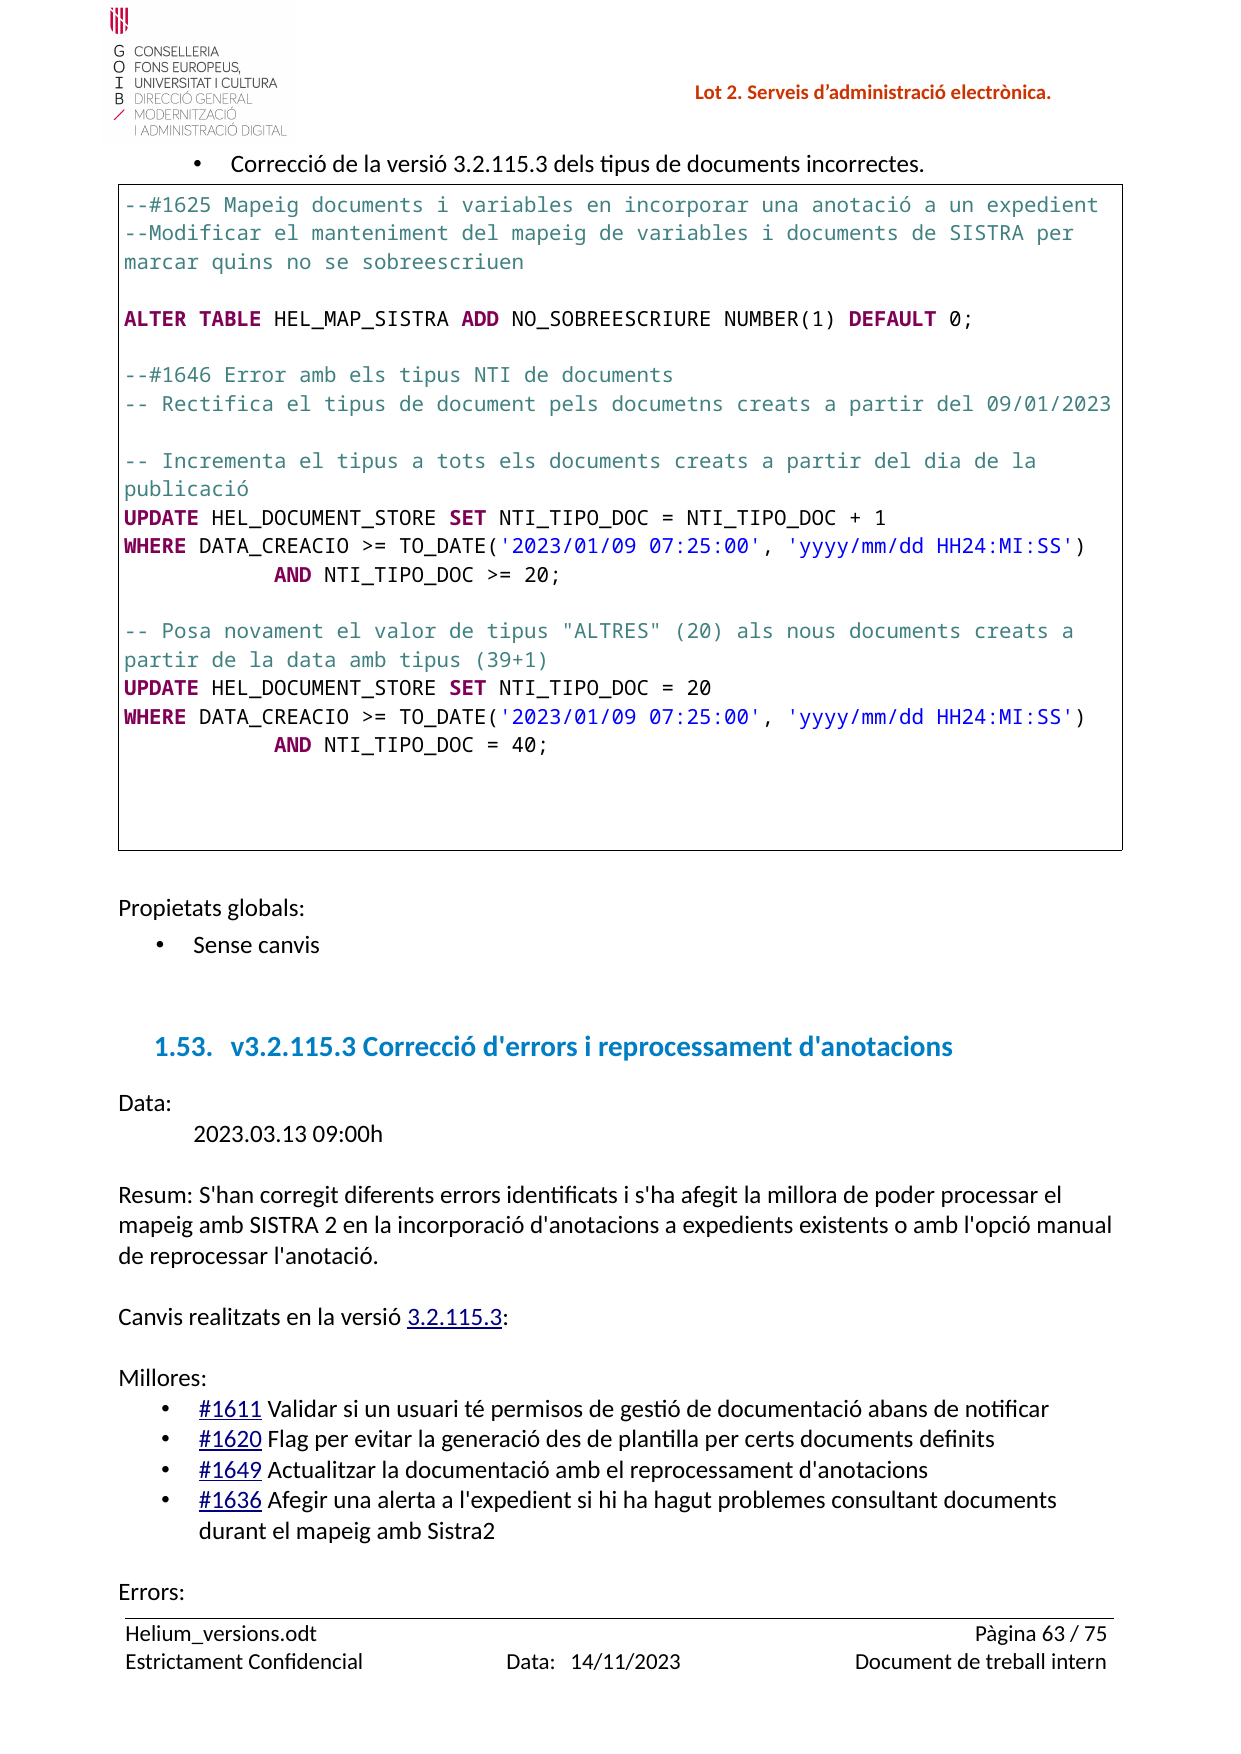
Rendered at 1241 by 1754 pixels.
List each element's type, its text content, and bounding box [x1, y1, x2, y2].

list Sense canvis [156, 929, 1122, 959]
text Canvis realitzats en la versió 3.2.115.3: [118, 1301, 1122, 1332]
text Errors: [118, 1576, 1122, 1606]
list #1649 Actualitzar la documentació amb el reprocessament d'anotacions [161, 1454, 1122, 1484]
text Data: [118, 1087, 1122, 1118]
list #1636 Afegir una alerta a l'expedient si hi ha hagut problemes consultant documents durant el mapeig amb Sistra2 [161, 1484, 1122, 1545]
text 2023.03.13 09:00h [118, 1118, 1122, 1148]
text Millores: [118, 1362, 1122, 1393]
list #1620 Flag per evitar la generació des de plantilla per certs documents definits [161, 1423, 1122, 1454]
table_header --#1625 Mapeig documents i variables en incorporar una anotació a un expedient --Modificar el manteniment del mapeig de variables i documents de SISTRA per marcar quins no se sobreescriuen ALTER TABLE HEL_MAP_SISTRA ADD NO_SOBREESCRIURE NUMBER(1) DEFAULT 0; --#1646 Error amb els tipus NTI de documents -- Rectifica el tipus de document pels documetns creats a partir del 09/01/2023 -- Incrementa el tipus a tots els documents creats a partir del dia de la publicació UPDATE HEL_DOCUMENT_STORE SET NTI_TIPO_DOC = NTI_TIPO_DOC + 1 WHERE DATA_CREACIO >= TO_DATE('2023/01/09 07:25:00', 'yyyy/mm/dd HH24:MI:SS') AND NTI_TIPO_DOC >= 20; -- Posa novament el valor de tipus "ALTRES" (20) als nous documents creats a partir de la data amb tipus (39+1) UPDATE HEL_DOCUMENT_STORE SET NTI_TIPO_DOC = 20 WHERE DATA_CREACIO >= TO_DATE('2023/01/09 07:25:00', 'yyyy/mm/dd HH24:MI:SS') AND NTI_TIPO_DOC = 40; [119, 185, 1122, 850]
text Propietats globals: [118, 892, 1122, 923]
picture [100, 0, 297, 144]
text Resum: S'han corregit diferents errors identificats i s'ha afegit la millora de poder processar el mapeig amb SISTRA 2 en la incorporació d'anotacions a expedients existents o amb l'opció manual de reprocessar l'anotació. [118, 1179, 1122, 1271]
list Correcció de la versió 3.2.115.3 dels tipus de documents incorrectes. [193, 148, 1122, 178]
list #1611 Validar si un usuari té permisos de gestió de documentació abans de notificar [161, 1393, 1122, 1423]
subtitle v3.2.115.3 Correcció d'errors i reprocessament d'anotacions [153, 1028, 1122, 1064]
